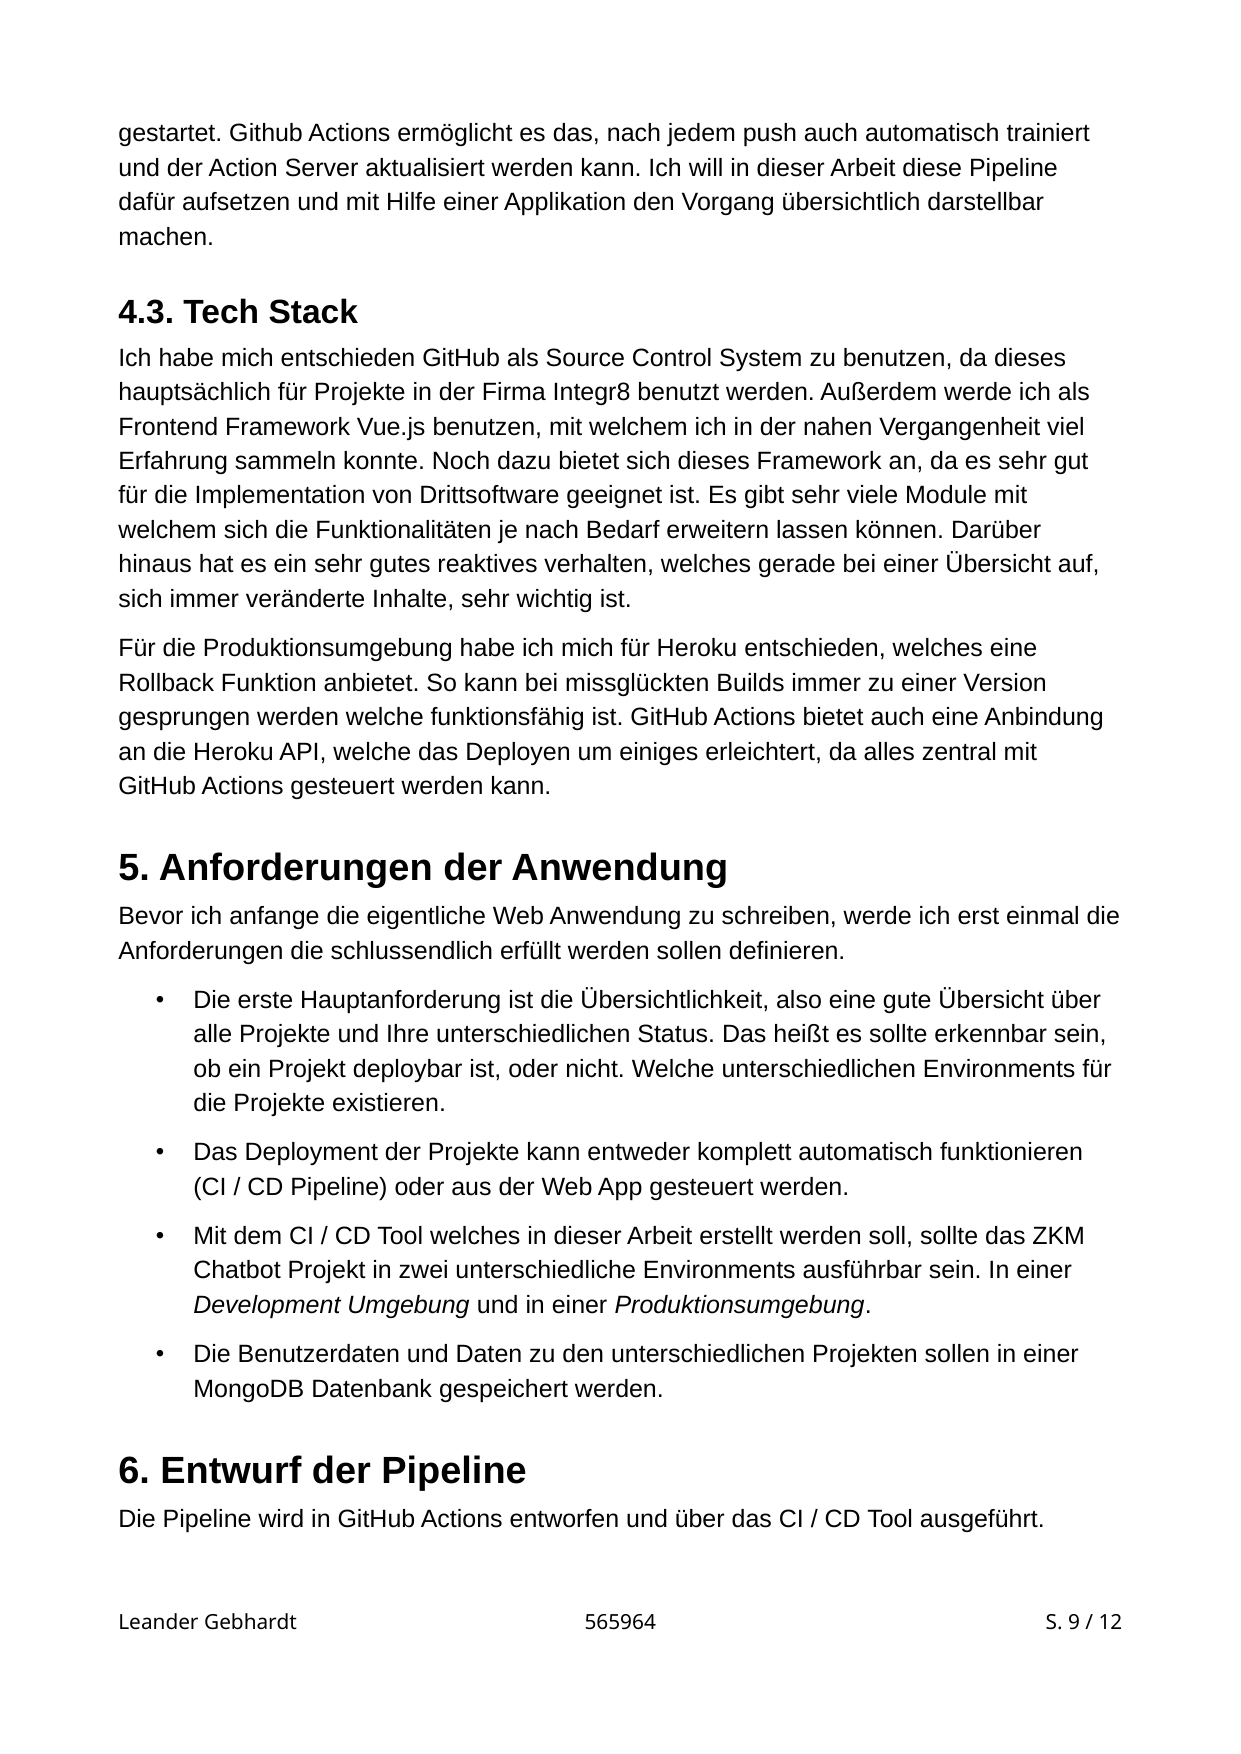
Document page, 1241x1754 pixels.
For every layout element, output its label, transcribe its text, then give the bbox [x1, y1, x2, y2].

list Die Benutzerdaten und Daten zu den unterschiedlichen Projekten sollen in einer MongoDB Datenbank gespeichert werden. [156, 1339, 1122, 1402]
list Die erste Hauptanforderung ist die Übersichtlichkeit, also eine gute Übersicht über alle Projekte und Ihre unterschiedlichen Status. Das heißt es sollte erkennbar sein, ob ein Projekt deploybar ist, oder nicht. Welche unterschiedlichen Environments für die Projekte existieren. [156, 985, 1122, 1117]
text Für die Produktionsumgebung habe ich mich für Heroku entschieden, welches eine Rollback Funktion anbietet. So kann bei missglückten Builds immer zu einer Version gesprungen werden welche funktionsfähig ist. GitHub Actions bietet auch eine Anbindung an die Heroku API, welche das Deployen um einiges erleichtert, da alles zentral mit GitHub Actions gesteuert werden kann. [118, 633, 1122, 800]
text gestartet. Github Actions ermöglicht es das, nach jedem push auch automatisch trainiert und der Action Server aktualisiert werden kann. Ich will in dieser Arbeit diese Pipeline dafür aufsetzen und mit Hilfe einer Applikation den Vorgang übersichtlich darstellbar machen. [118, 118, 1122, 250]
list Das Deployment der Projekte kann entweder komplett automatisch funktionieren (CI / CD Pipeline) oder aus der Web App gesteuert werden. [156, 1137, 1122, 1201]
subtitle 4.3. Tech Stack [118, 291, 1122, 330]
subtitle 5. Anforderungen der Anwendung [118, 845, 1122, 889]
text Die Pipeline wird in GitHub Actions entworfen und über das CI / CD Tool ausgeführt. [118, 1504, 1122, 1533]
subtitle 6. Entwurf der Pipeline [118, 1448, 1122, 1491]
text Bevor ich anfange die eigentliche Web Anwendung zu schreiben, werde ich erst einmal die Anforderungen die schlussendlich erfüllt werden sollen definieren. [118, 901, 1122, 964]
text Ich habe mich entschieden GitHub als Source Control System zu benutzen, da dieses hauptsächlich für Projekte in der Firma Integr8 benutzt werden. Außerdem werde ich als Frontend Framework Vue.js benutzen, mit welchem ich in der nahen Vergangenheit viel Erfahrung sammeln konnte. Noch dazu bietet sich dieses Framework an, da es sehr gut für die Implementation von Drittsoftware geeignet ist. Es gibt sehr viele Module mit welchem sich die Funktionalitäten je nach Bedarf erweitern lassen können. Darüber hinaus hat es ein sehr gutes reaktives verhalten, welches gerade bei einer Übersicht auf, sich immer veränderte Inhalte, sehr wichtig ist. [118, 343, 1122, 613]
list Mit dem CI / CD Tool welches in dieser Arbeit erstellt werden soll, sollte das ZKM Chatbot Projekt in zwei unterschiedliche Environments ausführbar sein. In einer Development Umgebung und in einer Produktionsumgebung. [156, 1221, 1122, 1319]
